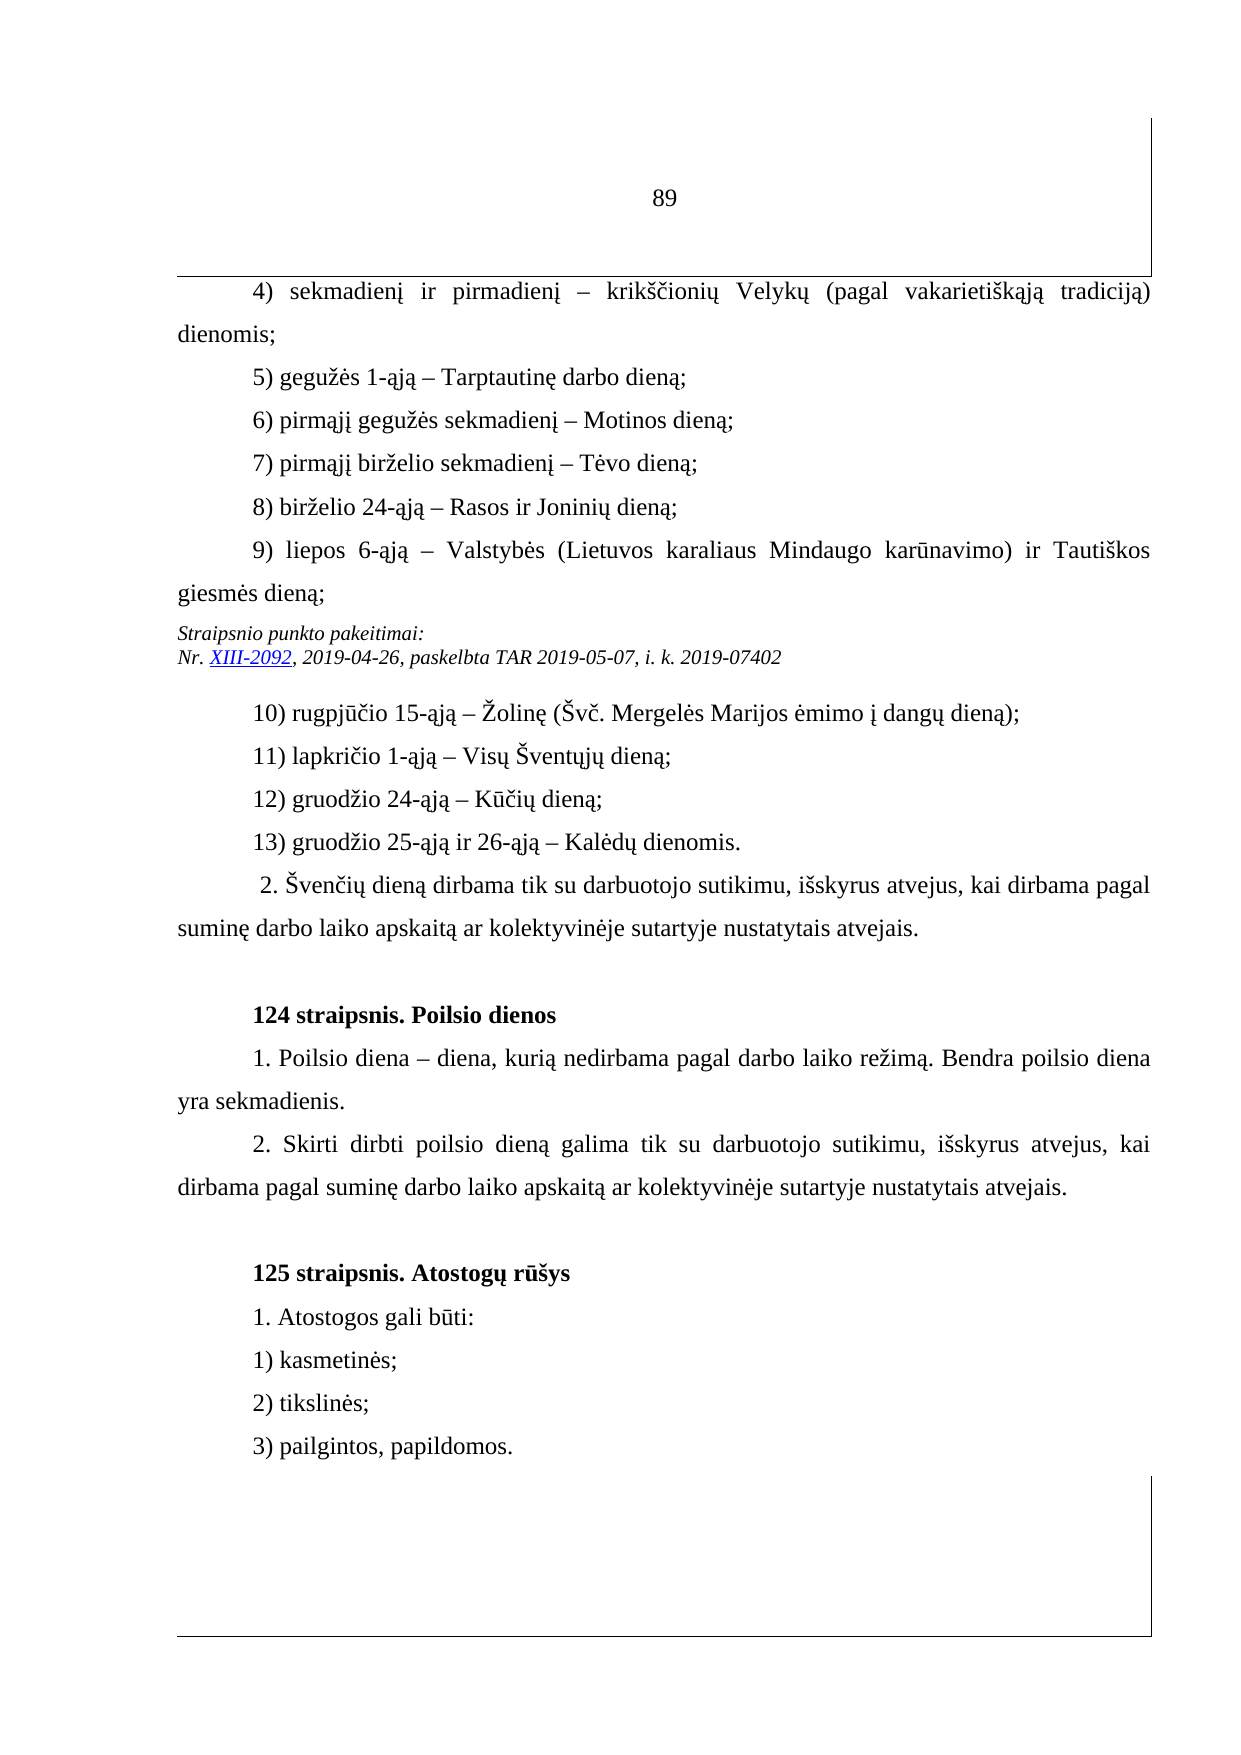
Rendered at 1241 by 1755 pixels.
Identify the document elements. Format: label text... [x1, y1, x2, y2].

text 1. Poilsio diena – diena, kurią nedirbama pagal darbo laiko režimą. Bendra poilsio diena yra sekmadienis. [177, 1043, 1152, 1115]
text 2) tikslinės; [177, 1388, 1152, 1417]
text Straipsnio punkto pakeitimai: [177, 621, 1152, 645]
text 2. Švenčių dieną dirbama tik su darbuotojo sutikimu, išskyrus atvejus, kai dirbama pagal suminę darbo laiko apskaitą ar kolektyvinėje sutartyje nustatytais atvejais. [177, 870, 1152, 942]
text 11) lapkričio 1-ąją – Visų Šventųjų dieną; [177, 741, 1152, 770]
subtitle 125 straipsnis. Atostogų rūšys [177, 1258, 1152, 1287]
text Nr. XIII-2092, 2019-04-26, paskelbta TAR 2019-05-07, i. k. 2019-07402 [177, 645, 1152, 669]
text 5) gegužės 1-ąją – Tarptautinę darbo dieną; [177, 362, 1152, 391]
text 10) rugpjūčio 15-ąją – Žolinę (Švč. Mergelės Marijos ėmimo į dangų dieną); [177, 698, 1152, 727]
text 1. Atostogos gali būti: [177, 1302, 1152, 1330]
text 4) sekmadienį ir pirmadienį – krikščionių Velykų (pagal vakarietiškąją tradiciją) dienomis; [177, 276, 1152, 348]
text 6) pirmąjį gegužės sekmadienį – Motinos dieną; [177, 405, 1152, 434]
text 7) pirmąjį birželio sekmadienį – Tėvo dieną; [177, 448, 1152, 477]
text 12) gruodžio 24-ąją – Kūčių dieną; [177, 784, 1152, 813]
text 124 straipsnis. Poilsio dienos [177, 1000, 1152, 1028]
text 9) liepos 6-ąją – Valstybės (Lietuvos karaliaus Mindaugo karūnavimo) ir Tautiškos giesmės dieną; [177, 535, 1152, 607]
text 8) birželio 24-ąją – Rasos ir Joninių dieną; [177, 492, 1152, 520]
text 3) pailgintos, papildomos. [177, 1431, 1152, 1460]
text 2. Skirti dirbti poilsio dieną galima tik su darbuotojo sutikimu, išskyrus atvejus, kai dirbama pagal suminę darbo laiko apskaitą ar kolektyvinėje sutartyje nustatytais atvejais. [177, 1129, 1152, 1201]
text 13) gruodžio 25-ąją ir 26-ąją – Kalėdų dienomis. [177, 827, 1152, 856]
text 1) kasmetinės; [177, 1345, 1152, 1373]
